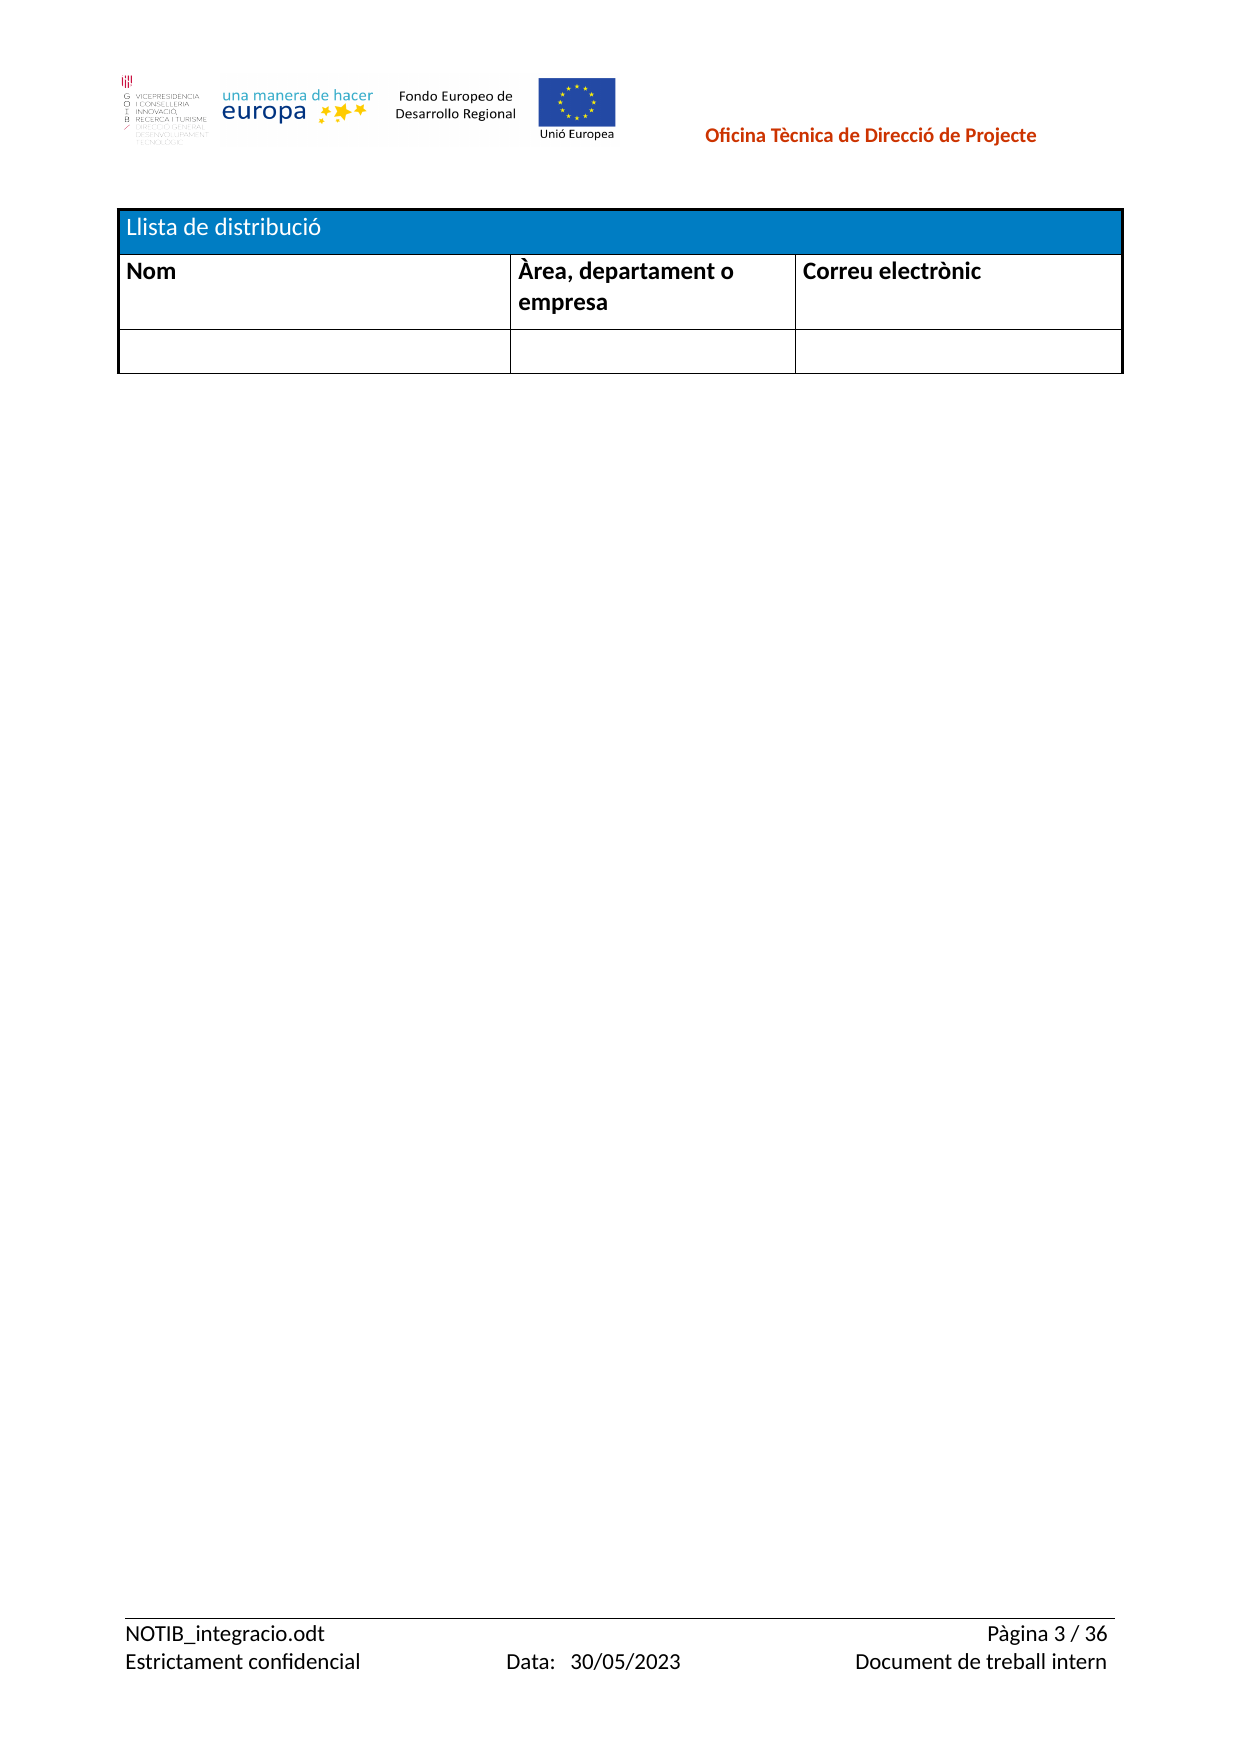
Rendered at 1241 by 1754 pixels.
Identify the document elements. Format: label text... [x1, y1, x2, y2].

table_header Llista de distribució [120, 211, 1121, 254]
picture [118, 73, 213, 147]
table_cell [120, 330, 510, 373]
table_cell Correu electrònic [796, 255, 1121, 329]
table_cell Àrea, departament o empresa [511, 255, 795, 329]
table_cell Nom [120, 255, 510, 329]
picture [219, 73, 621, 147]
table_cell [511, 330, 795, 373]
table_cell [796, 330, 1121, 373]
